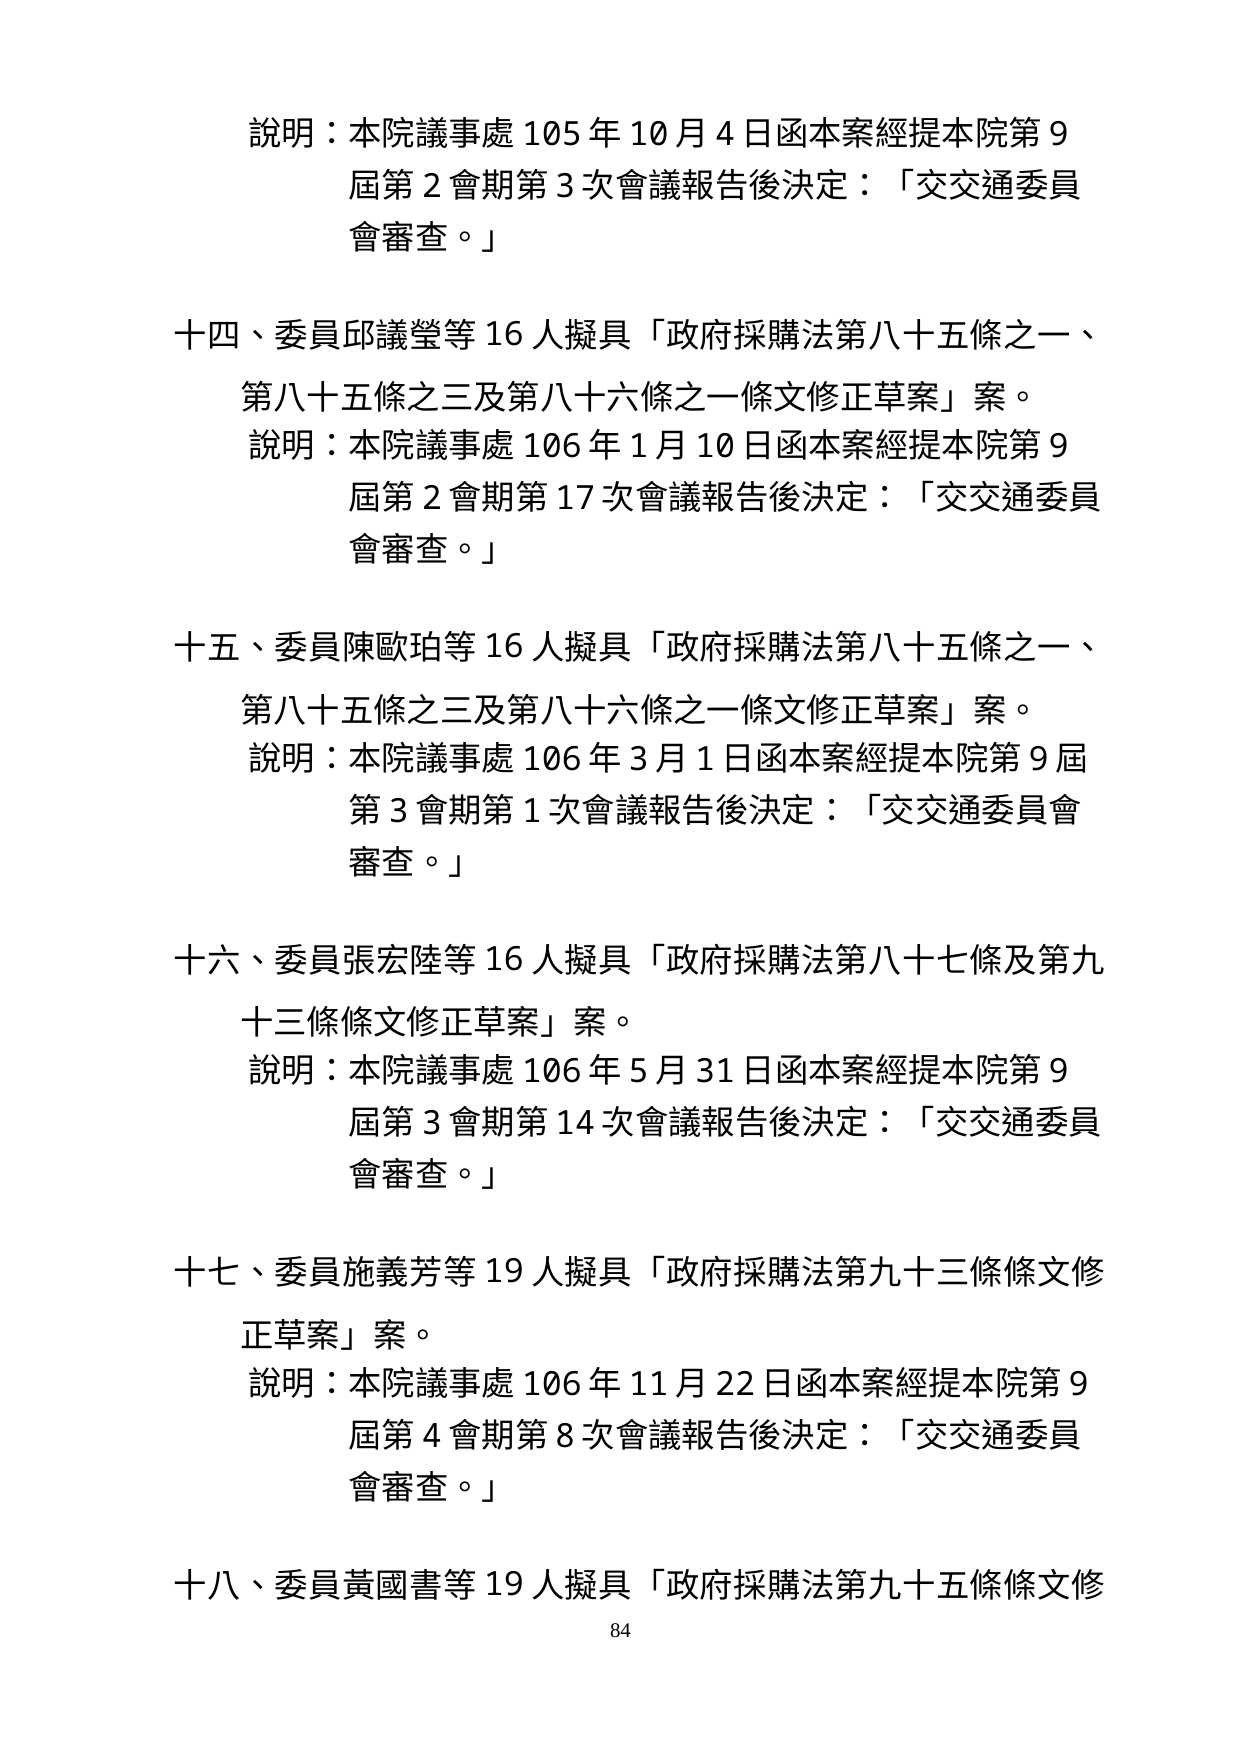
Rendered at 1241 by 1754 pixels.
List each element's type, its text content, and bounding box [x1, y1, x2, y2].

text 十八、委員黃國書等19人擬具「政府採購法第九十五條條文修 [173, 1541, 1104, 1603]
text 說明：本院議事處106年5月31日函本案經提本院第9屆第3會期第14次會議報告後決定：「交交通委員會審查。」 [248, 1041, 1104, 1197]
text 十四、委員邱議瑩等16人擬具「政府採購法第八十五條之一、第八十五條之三及第八十六條之一條文修正草案」案。 [173, 291, 1104, 416]
text 十七、委員施義芳等19人擬具「政府採購法第九十三條條文修正草案」案。 [173, 1228, 1104, 1353]
text 說明：本院議事處106年11月22日函本案經提本院第9屆第4會期第8次會議報告後決定：「交交通委員會審查。」 [248, 1353, 1104, 1509]
text 說明：本院議事處105年10月4日函本案經提本院第9屆第2會期第3次會議報告後決定：「交交通委員會審查。」 [248, 103, 1104, 259]
text 說明：本院議事處106年3月1日函本案經提本院第9屆第3會期第1次會議報告後決定：「交交通委員會審查。」 [248, 728, 1104, 884]
text 十五、委員陳歐珀等16人擬具「政府採購法第八十五條之一、第八十五條之三及第八十六條之一條文修正草案」案。 [173, 603, 1104, 728]
text 說明：本院議事處106年1月10日函本案經提本院第9屆第2會期第17次會議報告後決定：「交交通委員會審查。」 [248, 416, 1104, 572]
text 十六、委員張宏陸等16人擬具「政府採購法第八十七條及第九十三條條文修正草案」案。 [173, 916, 1104, 1041]
